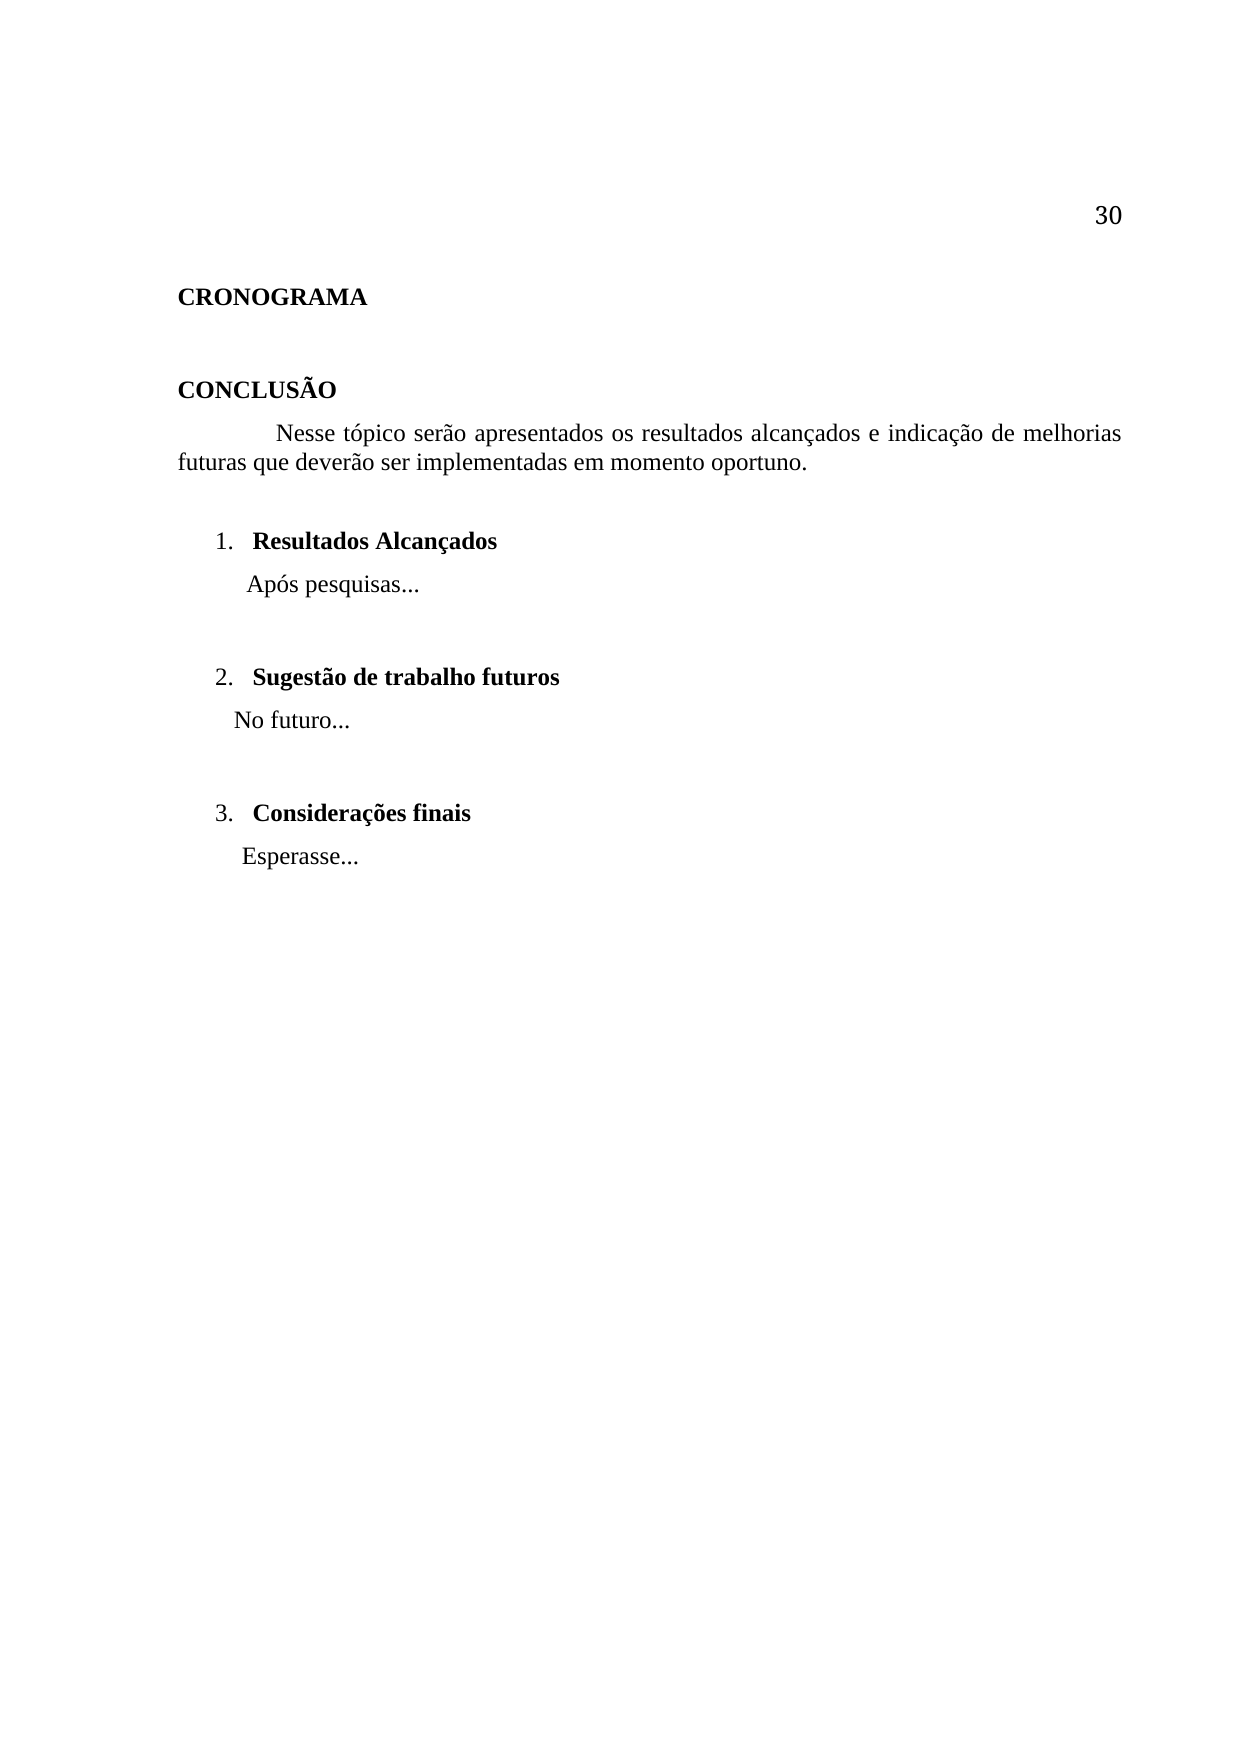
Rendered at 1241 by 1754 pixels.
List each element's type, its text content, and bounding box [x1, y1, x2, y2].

list Esperasse... [179, 841, 1122, 870]
text Nesse tópico serão apresentados os resultados alcançados e indicação de melhorias futuras que deverão ser implementadas em momento oportuno. [177, 418, 1122, 476]
subtitle CONCLUSÃO [177, 375, 1122, 404]
subtitle CRONOGRAMA [177, 282, 1122, 311]
subtitle Sugestão de trabalho futuros [215, 662, 1122, 691]
subtitle Resultados Alcançados [215, 526, 1122, 554]
subtitle Considerações finais [215, 798, 1122, 827]
list No futuro... [177, 705, 1122, 734]
list Após pesquisas... [177, 569, 1122, 598]
